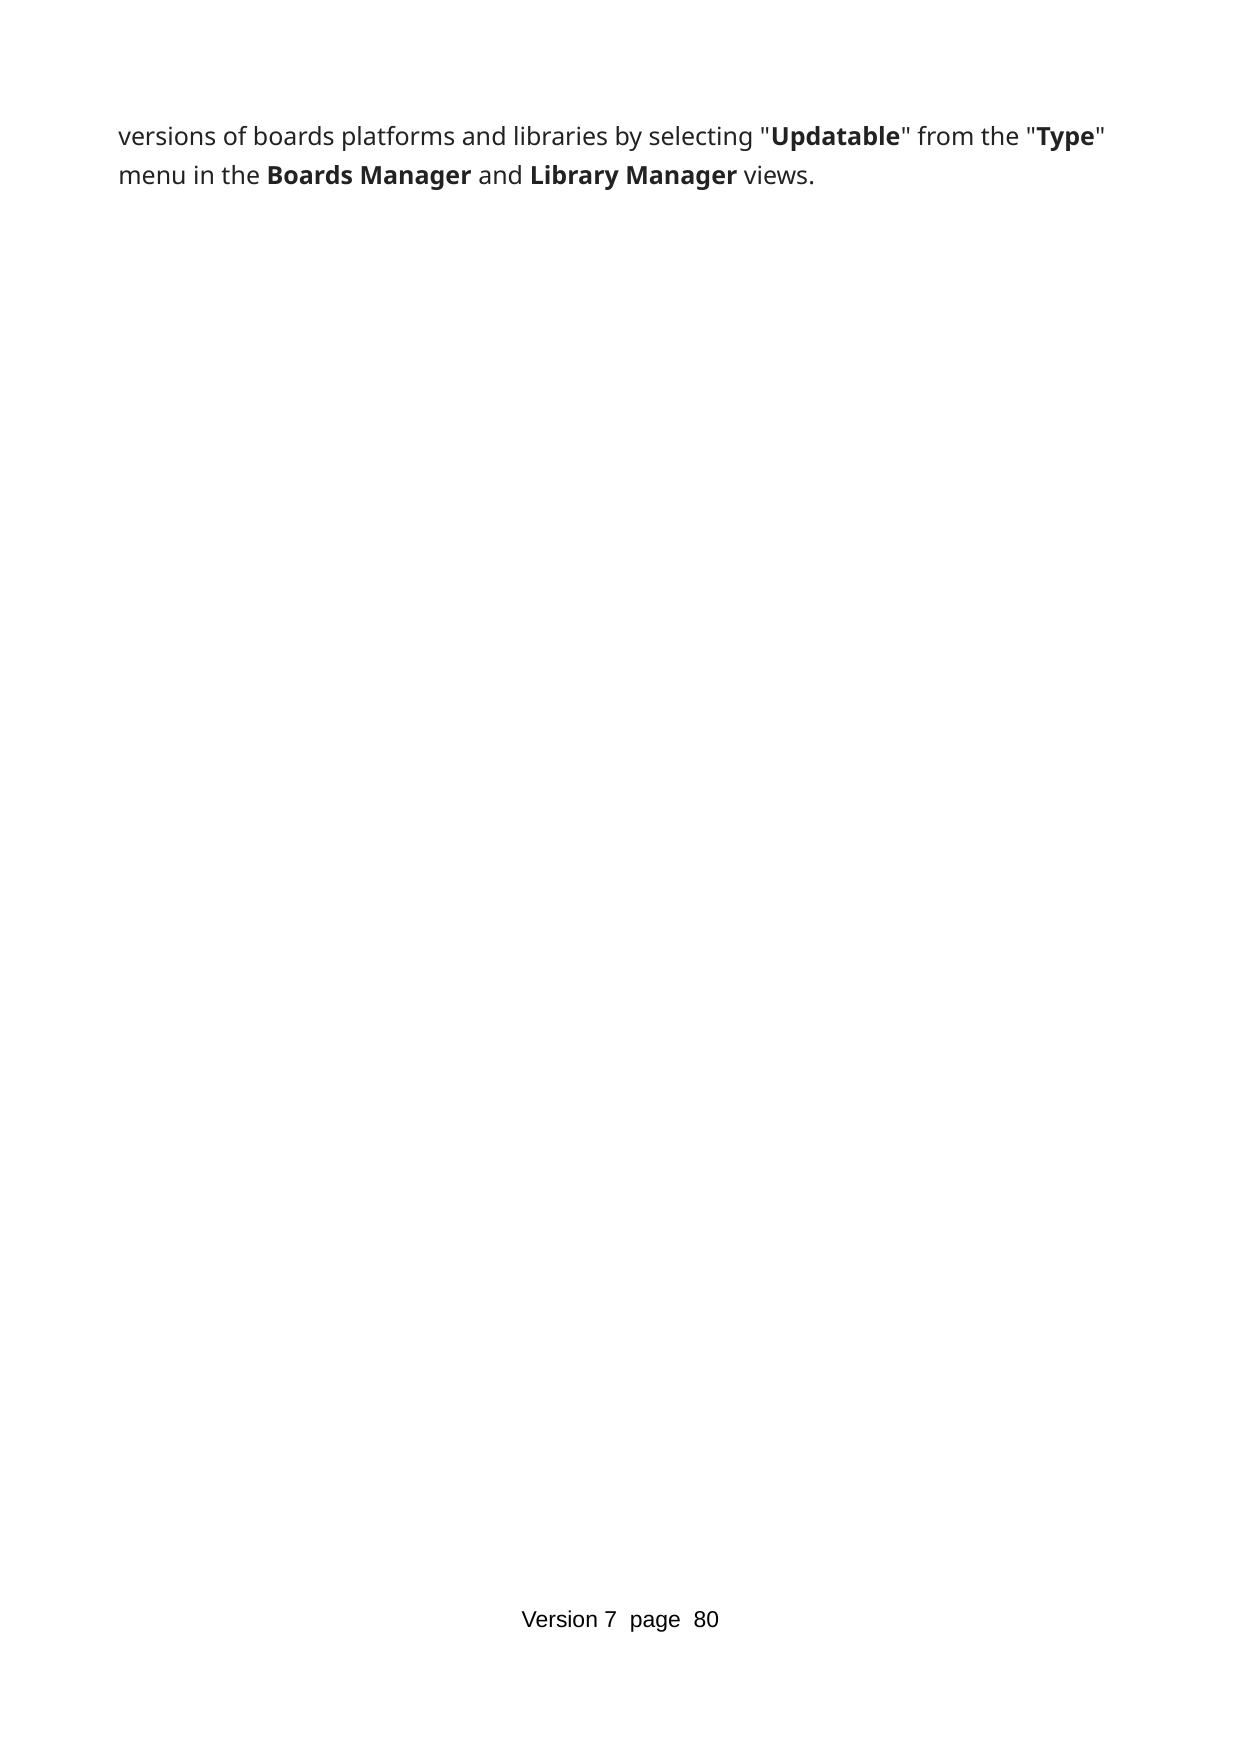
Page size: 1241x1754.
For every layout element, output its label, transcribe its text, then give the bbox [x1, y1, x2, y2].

text versions of boards platforms and libraries by selecting "Updatable" from the "Type" menu in the Boards Manager and Library Manager views. [118, 118, 1122, 191]
